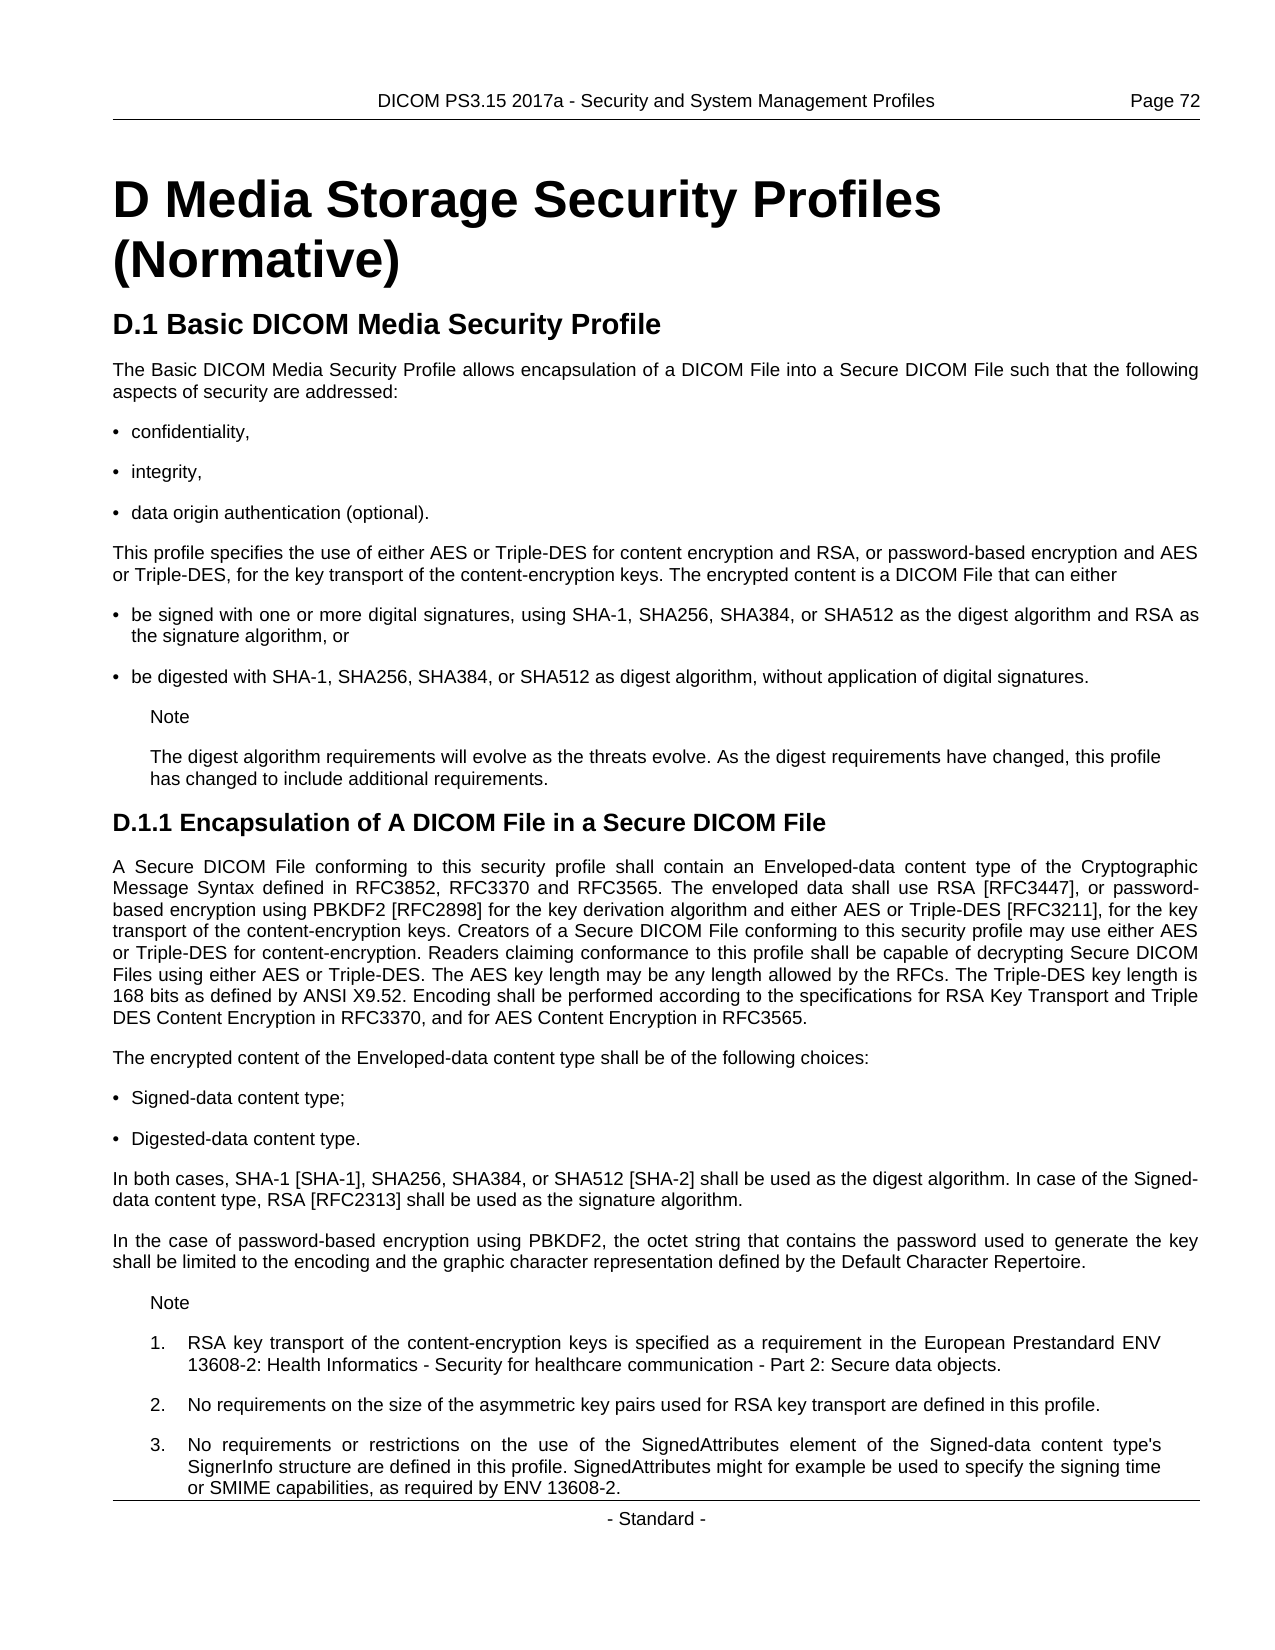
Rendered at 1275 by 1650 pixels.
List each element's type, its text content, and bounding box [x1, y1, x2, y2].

text D Media Storage Security Profiles (Normative) [112, 169, 1200, 288]
list confidentiality, [112, 421, 1200, 442]
text In both cases, SHA-1 [SHA-1], SHA256, SHA384, or SHA512 [SHA-2] shall be used as the digest algorithm. In case of the Signed-data content type, RSA [RFC2313] shall be used as the signature algorithm. [112, 1168, 1200, 1211]
list No requirements on the size of the asymmetric key pairs used for RSA key transport are defined in this profile. [150, 1394, 1162, 1415]
list Signed-data content type; [112, 1087, 1200, 1109]
text Note [150, 706, 1162, 727]
text A Secure DICOM File conforming to this security profile shall contain an Enveloped-data content type of the Cryptographic Message Syntax defined in RFC3852, RFC3370 and RFC3565. The enveloped data shall use RSA [RFC3447], or password-based encryption using PBKDF2 [RFC2898] for the key derivation algorithm and either AES or Triple-DES [RFC3211], for the key transport of the content-encryption keys. Creators of a Secure DICOM File conforming to this security profile may use either AES or Triple-DES for content-encryption. Readers claiming conformance to this profile shall be capable of decrypting Secure DICOM Files using either AES or Triple-DES. The AES key length may be any length allowed by the RFCs. The Triple-DES key length is 168 bits as defined by ANSI X9.52. Encoding shall be performed according to the specifications for RSA Key Transport and Triple DES Content Encryption in RFC3370, and for AES Content Encryption in RFC3565. [112, 856, 1200, 1028]
text Note [150, 1291, 1162, 1313]
list be digested with SHA-1, SHA256, SHA384, or SHA512 as digest algorithm, without application of digital signatures. [112, 666, 1200, 687]
list be signed with one or more digital signatures, using SHA-1, SHA256, SHA384, or SHA512 as the digest algorithm and RSA as the signature algorithm, or [112, 604, 1200, 647]
list data origin authentication (optional). [112, 501, 1200, 523]
text In the case of password-based encryption using PBKDF2, the octet string that contains the password used to generate the key shall be limited to the encoding and the graphic character representation defined by the Default Character Repertoire. [112, 1229, 1200, 1273]
text The encrypted content of the Enveloped-data content type shall be of the following choices: [112, 1047, 1200, 1068]
list integrity, [112, 461, 1200, 483]
text This profile specifies the use of either AES or Triple-DES for content encryption and RSA, or password-based encryption and AES or Triple-DES, for the key transport of the content-encryption keys. The encrypted content is a DICOM File that can either [112, 542, 1200, 585]
list No requirements or restrictions on the use of the SignedAttributes element of the Signed-data content type's SignerInfo structure are defined in this profile. SignedAttributes might for example be used to specify the signing time or SMIME capabilities, as required by ENV 13608-2. [150, 1434, 1162, 1499]
list RSA key transport of the content-encryption keys is specified as a requirement in the European Prestandard ENV 13608-2: Health Informatics - Security for healthcare communication - Part 2: Secure data objects. [150, 1332, 1162, 1375]
text D.1.1 Encapsulation of A DICOM File in a Secure DICOM File [112, 808, 1200, 837]
text The digest algorithm requirements will evolve as the threats evolve. As the digest requirements have changed, this profile has changed to include additional requirements. [150, 746, 1162, 789]
list Digested-data content type. [112, 1127, 1200, 1149]
text D.1 Basic DICOM Media Security Profile [112, 307, 1200, 340]
text The Basic DICOM Media Security Profile allows encapsulation of a DICOM File into a Secure DICOM File such that the following aspects of security are addressed: [112, 359, 1200, 402]
